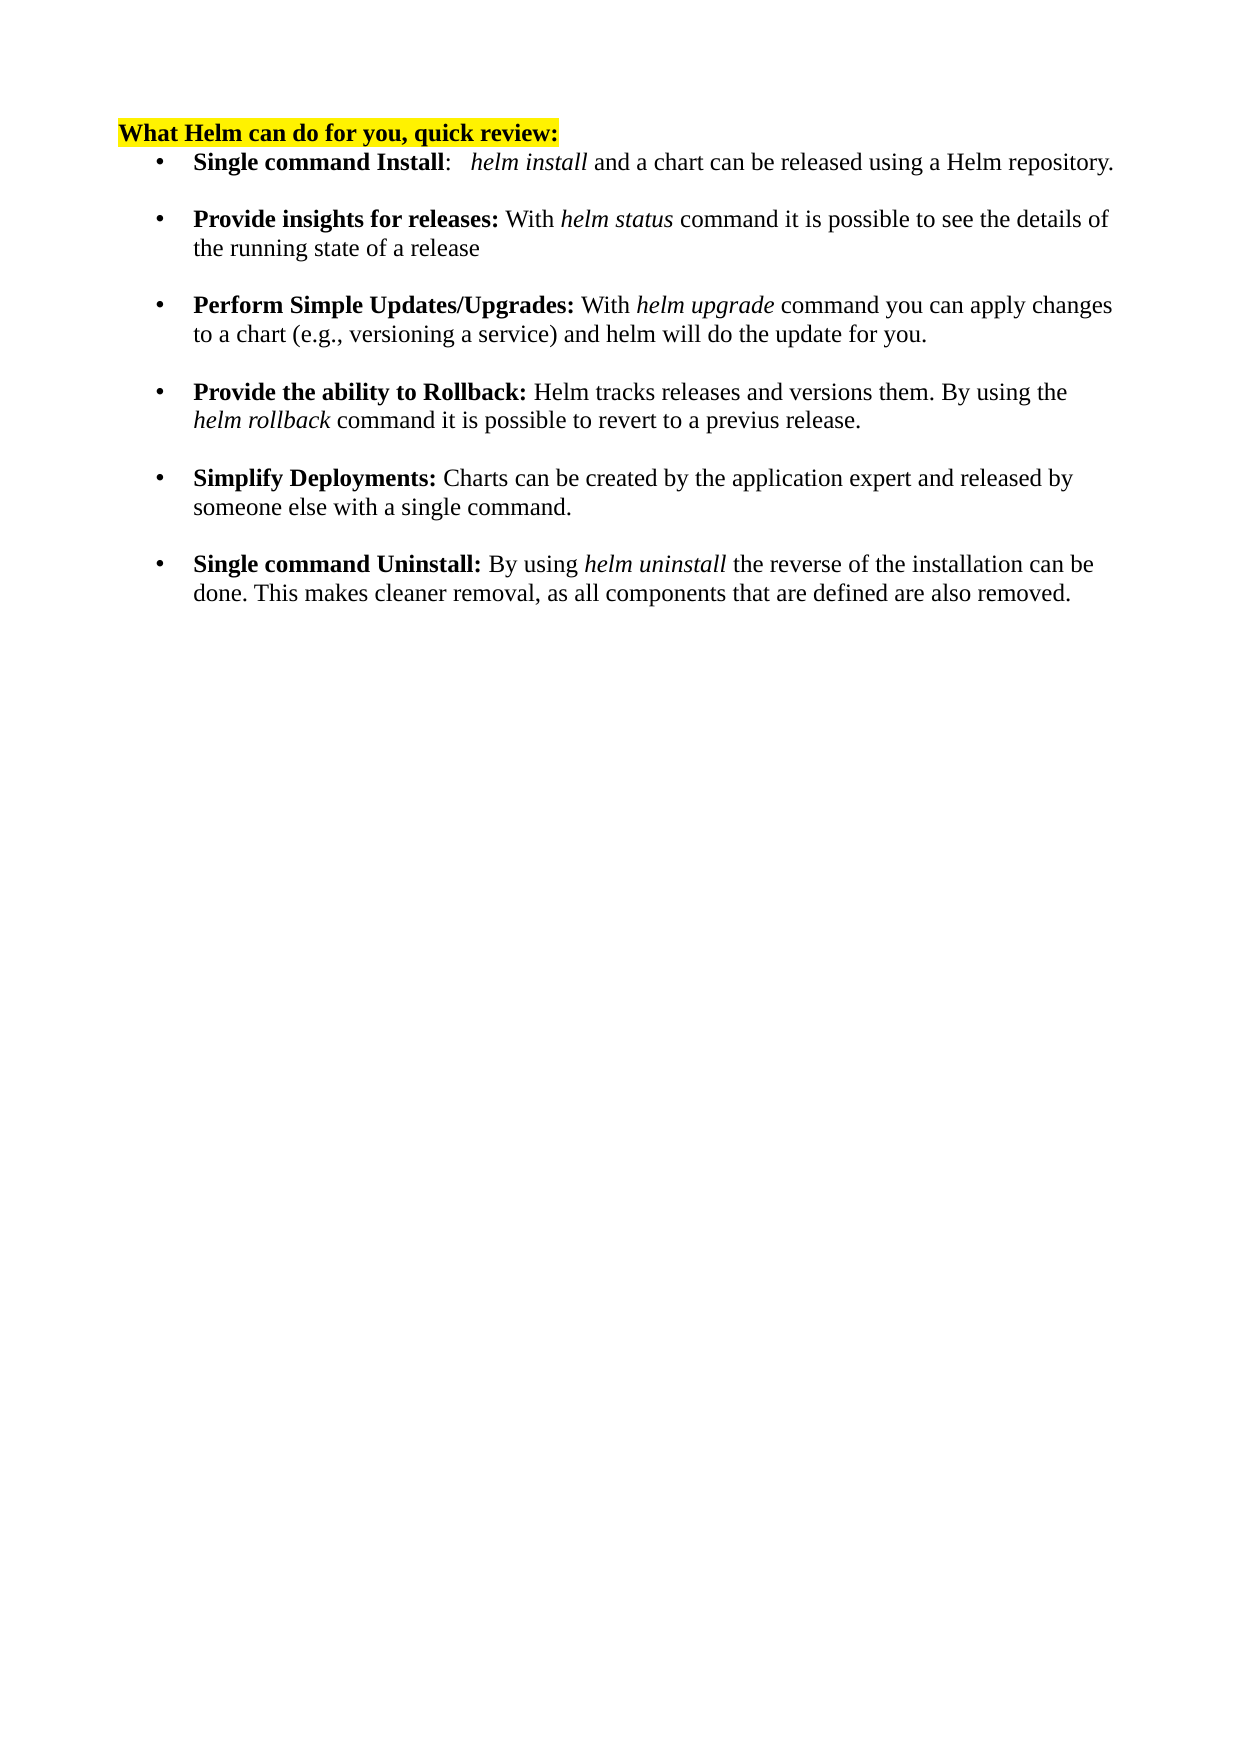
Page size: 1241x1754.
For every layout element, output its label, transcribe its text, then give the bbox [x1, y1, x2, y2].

list Provide the ability to Rollback: Helm tracks releases and versions them. By using the helm rollback command it is possible to revert to a previus release. [156, 377, 1122, 434]
list Single command Install: helm install and a chart can be released using a Helm repository. [156, 147, 1122, 176]
list Simplify Deployments: Charts can be created by the application expert and released by someone else with a single command. [156, 463, 1122, 521]
list Perform Simple Updates/Upgrades: With helm upgrade command you can apply changes to a chart (e.g., versioning a service) and helm will do the update for you. [156, 291, 1122, 348]
list Provide insights for releases: With helm status command it is possible to see the details of the running state of a release [156, 204, 1122, 262]
text What Helm can do for you, quick review: [118, 118, 1122, 147]
list Single command Uninstall: By using helm uninstall the reverse of the installation can be done. This makes cleaner removal, as all components that are defined are also removed. [156, 549, 1122, 607]
